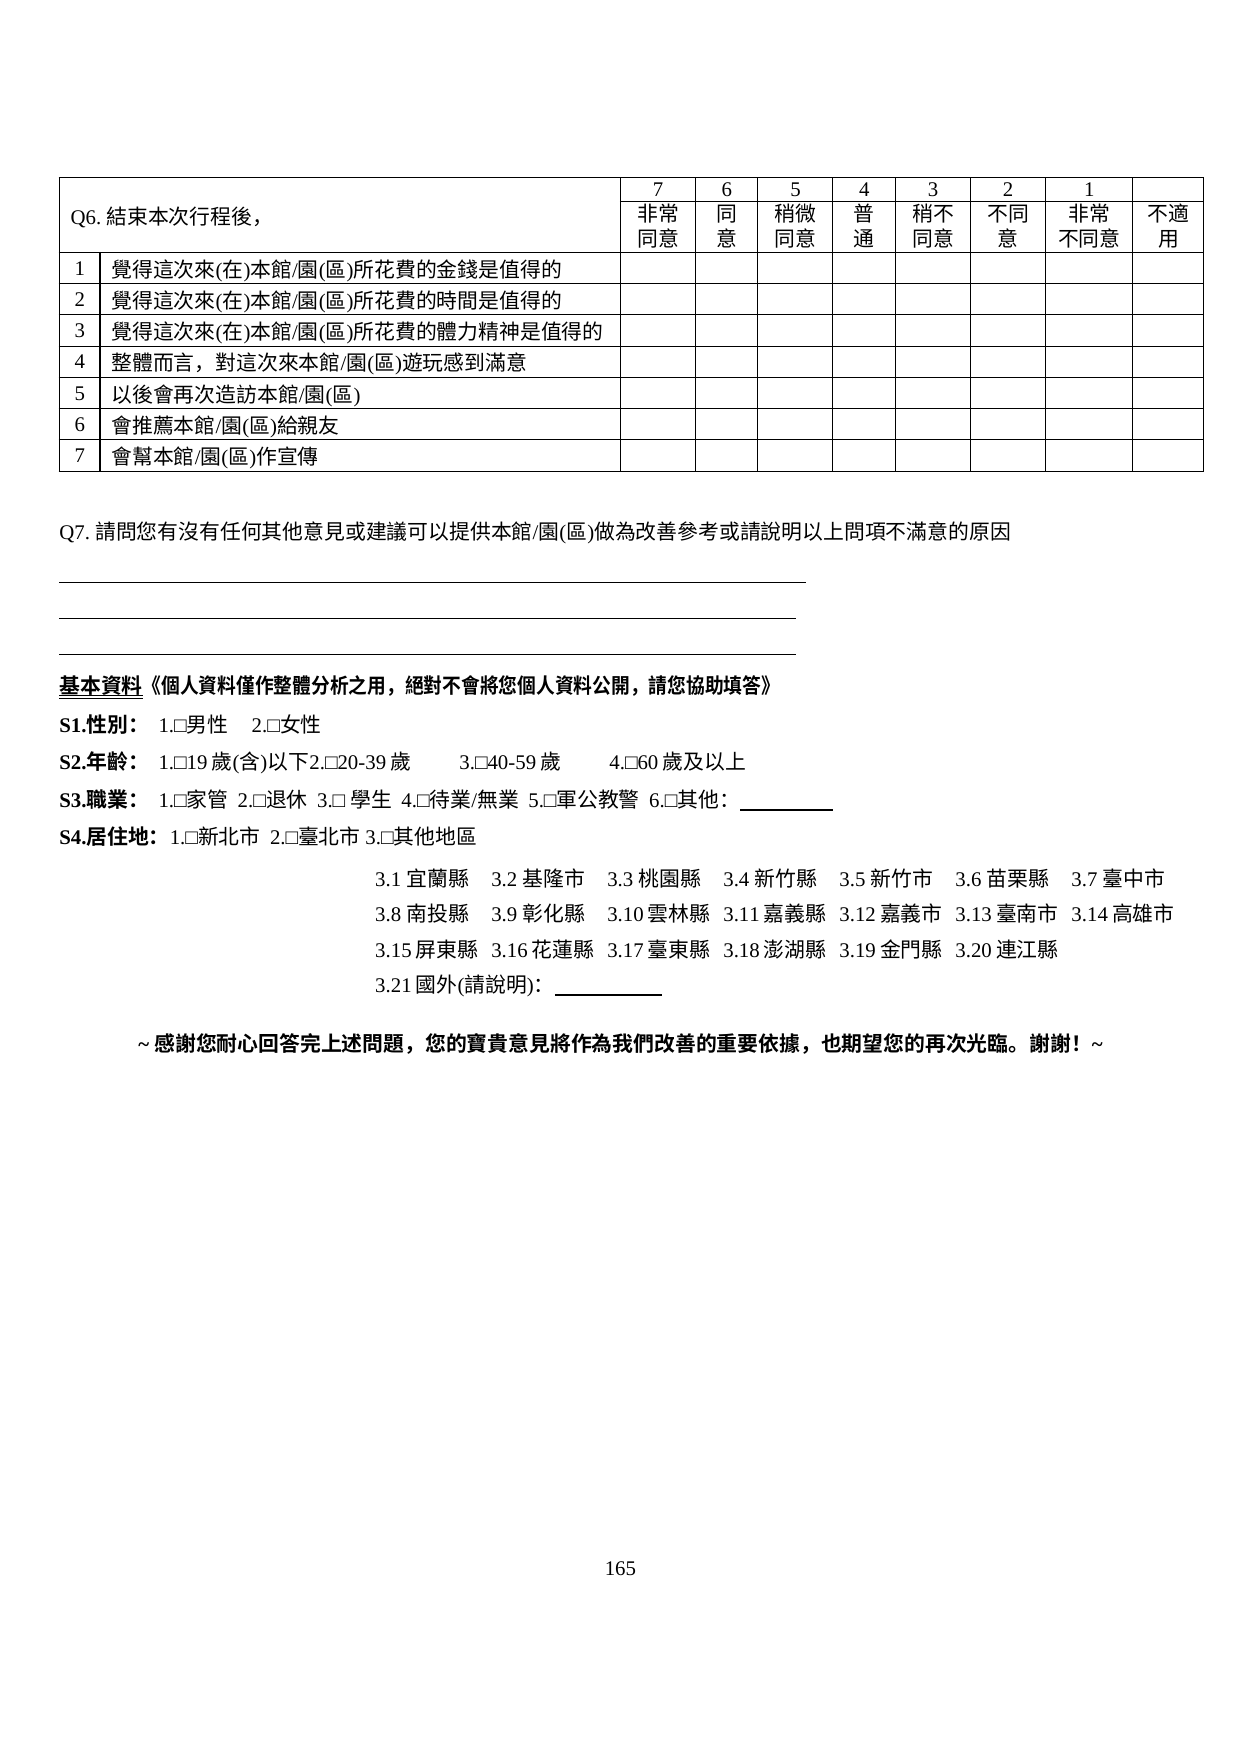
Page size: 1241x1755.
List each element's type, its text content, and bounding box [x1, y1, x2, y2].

table_cell [621, 315, 695, 346]
table_cell [1046, 440, 1132, 471]
table_cell [621, 284, 695, 314]
table_cell 覺得這次來(在)本館/園(區)所花費的體力精神是值得的 [101, 315, 620, 346]
table_cell [896, 315, 970, 346]
table_cell [833, 409, 895, 439]
table_cell [1133, 440, 1203, 471]
table_header 3.1 宜蘭縣 [369, 862, 485, 898]
table_cell 稍微同意 [758, 202, 832, 252]
table_header 2 [971, 178, 1045, 201]
table_cell 6 [60, 409, 99, 439]
table_header 5 [758, 178, 832, 201]
text Q7. 請問您有沒有任何其他意見或建議可以提供本館/園(區)做為改善參考或請說明以上問項不滿意的原因 [59, 515, 1181, 546]
table_cell [1065, 933, 1181, 968]
table_cell [696, 284, 757, 314]
table_cell [758, 378, 832, 408]
table_cell [696, 378, 757, 408]
table_cell 4 [60, 347, 99, 377]
text S4.居住地：1.□新北市 2.□臺北市 3.□其他地區 [59, 825, 1181, 850]
table_header 6 [696, 178, 757, 201]
table_header [1133, 178, 1203, 201]
table_header 4 [833, 178, 895, 201]
table_cell [696, 253, 757, 283]
table_cell [758, 253, 832, 283]
table_cell 3.20連江縣 [949, 933, 1065, 968]
text S2.年齡： 1.□19歲(含)以下 2.□20-39歲 3.□40-59歲 4.□60歲及以上 [59, 750, 1181, 775]
table_header 3.5 新竹市 [833, 862, 949, 898]
table_cell [696, 409, 757, 439]
table_cell [621, 253, 695, 283]
table_header 3.3 桃園縣 [601, 862, 717, 898]
table_cell [896, 378, 970, 408]
table_cell 會幫本館/園(區)作宣傳 [101, 440, 620, 471]
table_cell [896, 253, 970, 283]
table_cell [971, 409, 1045, 439]
table_header 1 [1046, 178, 1132, 201]
table_cell 非常同意 [621, 202, 695, 252]
table_cell 3.19金門縣 [833, 933, 949, 968]
table_cell [833, 347, 895, 377]
table_cell 不適用 [1133, 202, 1203, 252]
table_cell 3 [60, 315, 99, 346]
table_cell [896, 284, 970, 314]
table_cell 3.9 彰化縣 [485, 898, 601, 933]
table_cell [833, 315, 895, 346]
table_cell 3.14高雄市 [1065, 898, 1181, 933]
table_cell 3.12嘉義市 [833, 898, 949, 933]
table_cell [896, 409, 970, 439]
table_cell 3.8 南投縣 [369, 898, 485, 933]
table_cell [758, 347, 832, 377]
table_cell [758, 440, 832, 471]
table_cell [621, 378, 695, 408]
table_cell 1 [60, 253, 99, 283]
table_header 7 [621, 178, 695, 201]
table_cell 3.11嘉義縣 [717, 898, 833, 933]
table_cell [971, 315, 1045, 346]
table_cell [1133, 284, 1203, 314]
table_cell [971, 347, 1045, 377]
table_cell [696, 315, 757, 346]
table_cell [1046, 378, 1132, 408]
table_header 3 [896, 178, 970, 201]
table_cell [833, 284, 895, 314]
table_cell 稍不同意 [896, 202, 970, 252]
text S3.職業： 1.□家管 2.□退休 3.□ 學生 4.□待業/無業 5.□軍公教警 6.□其他： [59, 787, 1181, 812]
table_cell [621, 440, 695, 471]
table_cell 2 [60, 284, 99, 314]
table_cell [1133, 253, 1203, 283]
table_cell 3.13臺南市 [949, 898, 1065, 933]
table_cell 3.10雲林縣 [601, 898, 717, 933]
table_cell 3.16花蓮縣 [485, 933, 601, 968]
table_cell [833, 253, 895, 283]
table_cell 會推薦本館/園(區)給親友 [101, 409, 620, 439]
table_cell [971, 440, 1045, 471]
table_cell [1133, 378, 1203, 408]
table_cell [1133, 315, 1203, 346]
table_cell 3.18澎湖縣 [717, 933, 833, 968]
table_cell [696, 440, 757, 471]
table_cell [833, 440, 895, 471]
text ~ 感謝您耐心回答完上述問題，您的寶貴意見將作為我們改善的重要依據，也期望您的再次光臨。謝謝！~ [59, 1027, 1181, 1057]
table_cell 普通 [833, 202, 895, 252]
table_cell [621, 347, 695, 377]
text 基本資料《個人資料僅作整體分析之用，絕對不會將您個人資料公開，請您協助填答》 [59, 669, 1176, 700]
table_cell 3.15屏東縣 [369, 933, 485, 968]
table_cell [971, 378, 1045, 408]
table_cell 7 [60, 440, 99, 471]
table_cell [1046, 284, 1132, 314]
table_cell [1133, 347, 1203, 377]
table_cell [1046, 347, 1132, 377]
table_cell 同意 [696, 202, 757, 252]
table_cell [896, 347, 970, 377]
table_cell 覺得這次來(在)本館/園(區)所花費的時間是值得的 [101, 284, 620, 314]
table_cell [1046, 253, 1132, 283]
table_cell 整體而言，對這次來本館/園(區)遊玩感到滿意 [101, 347, 620, 377]
table_cell [896, 440, 970, 471]
table_cell 不同意 [971, 202, 1045, 252]
table_header 3.6 苗栗縣 [949, 862, 1065, 898]
table_cell [758, 409, 832, 439]
table_cell [833, 378, 895, 408]
table_cell 5 [60, 378, 99, 408]
table_header 3.4 新竹縣 [717, 862, 833, 898]
table_cell 3.17臺東縣 [601, 933, 717, 968]
table_header 3.7 臺中市 [1065, 862, 1181, 898]
table_cell [971, 253, 1045, 283]
table_cell 非常 不同意 [1046, 202, 1132, 252]
table_cell [1046, 315, 1132, 346]
table_cell 覺得這次來(在)本館/園(區)所花費的金錢是值得的 [101, 253, 620, 283]
table_header Q6. 結束本次行程後， [60, 178, 620, 252]
table_cell [1133, 409, 1203, 439]
table_cell [971, 284, 1045, 314]
table_cell [758, 315, 832, 346]
table_cell 3.21國外(請說明)： [369, 969, 1181, 1004]
table_cell [621, 409, 695, 439]
table_cell [696, 347, 757, 377]
table_cell [758, 284, 832, 314]
table_cell [1046, 409, 1132, 439]
text S1.性別： 1.□男性 2.□女性 [59, 712, 1181, 737]
table_cell 以後會再次造訪本館/園(區) [101, 378, 620, 408]
table_header 3.2 基隆市 [485, 862, 601, 898]
